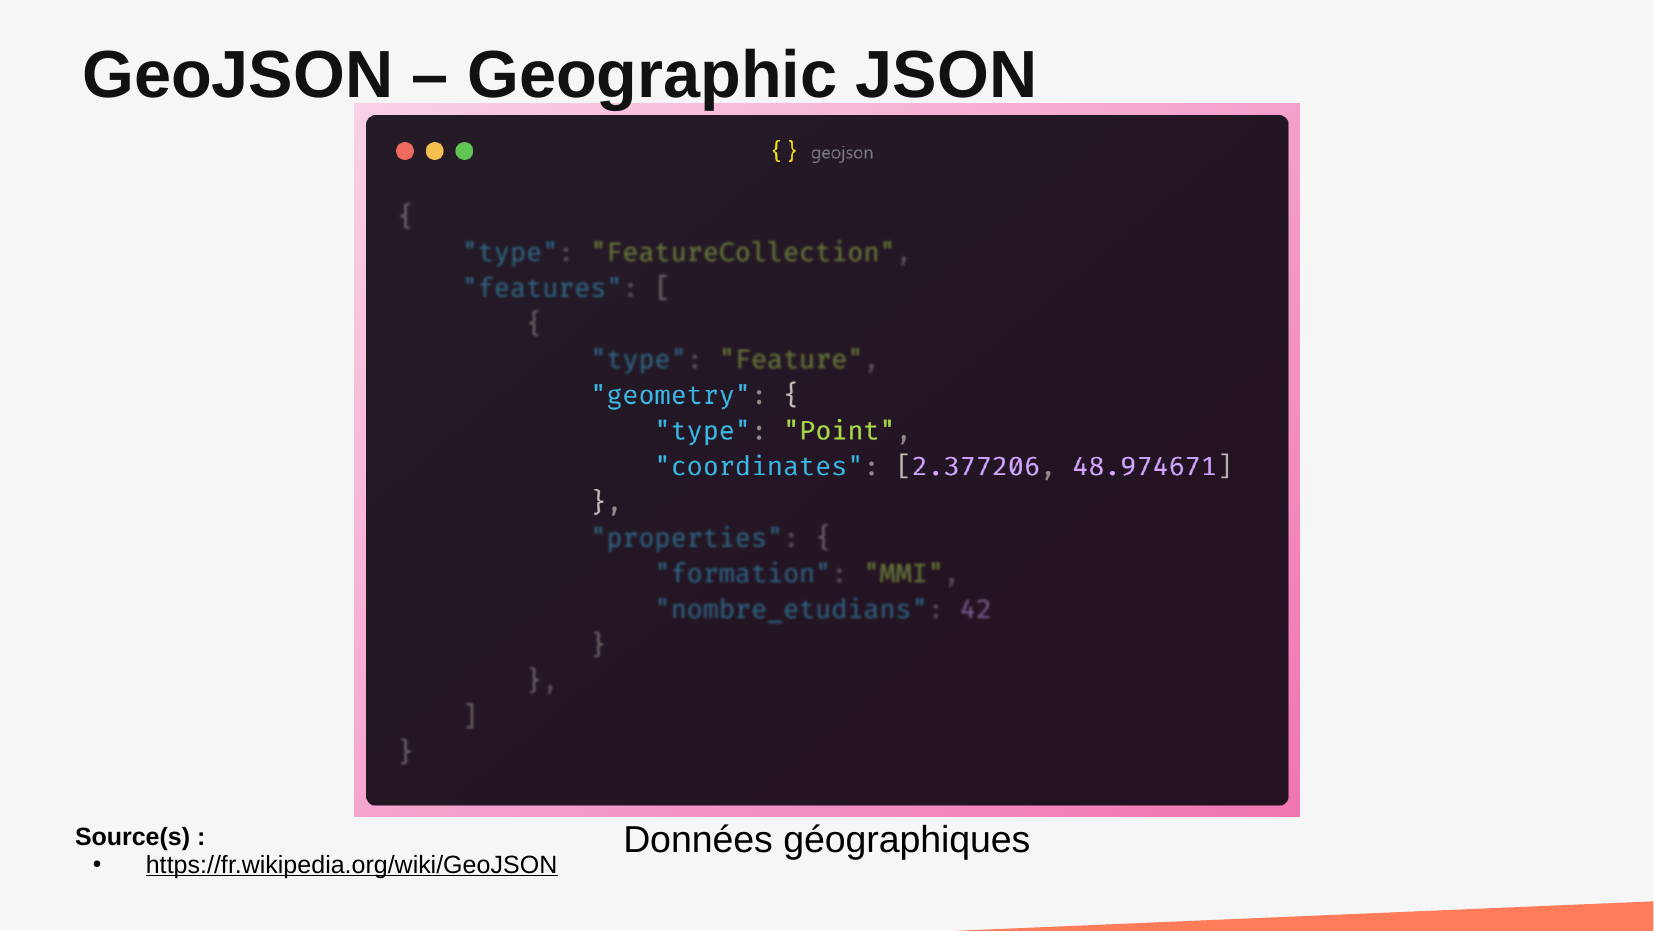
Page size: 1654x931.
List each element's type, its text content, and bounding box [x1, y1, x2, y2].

text_box [951, 901, 1654, 931]
picture [354, 115, 1300, 811]
text_box Données géographiques [295, 811, 1358, 869]
text_box Source(s) : https://fr.wikipedia.org/wiki/GeoJSON [60, 815, 1546, 929]
title GeoJSON – Geographic JSON [82, 37, 1571, 115]
